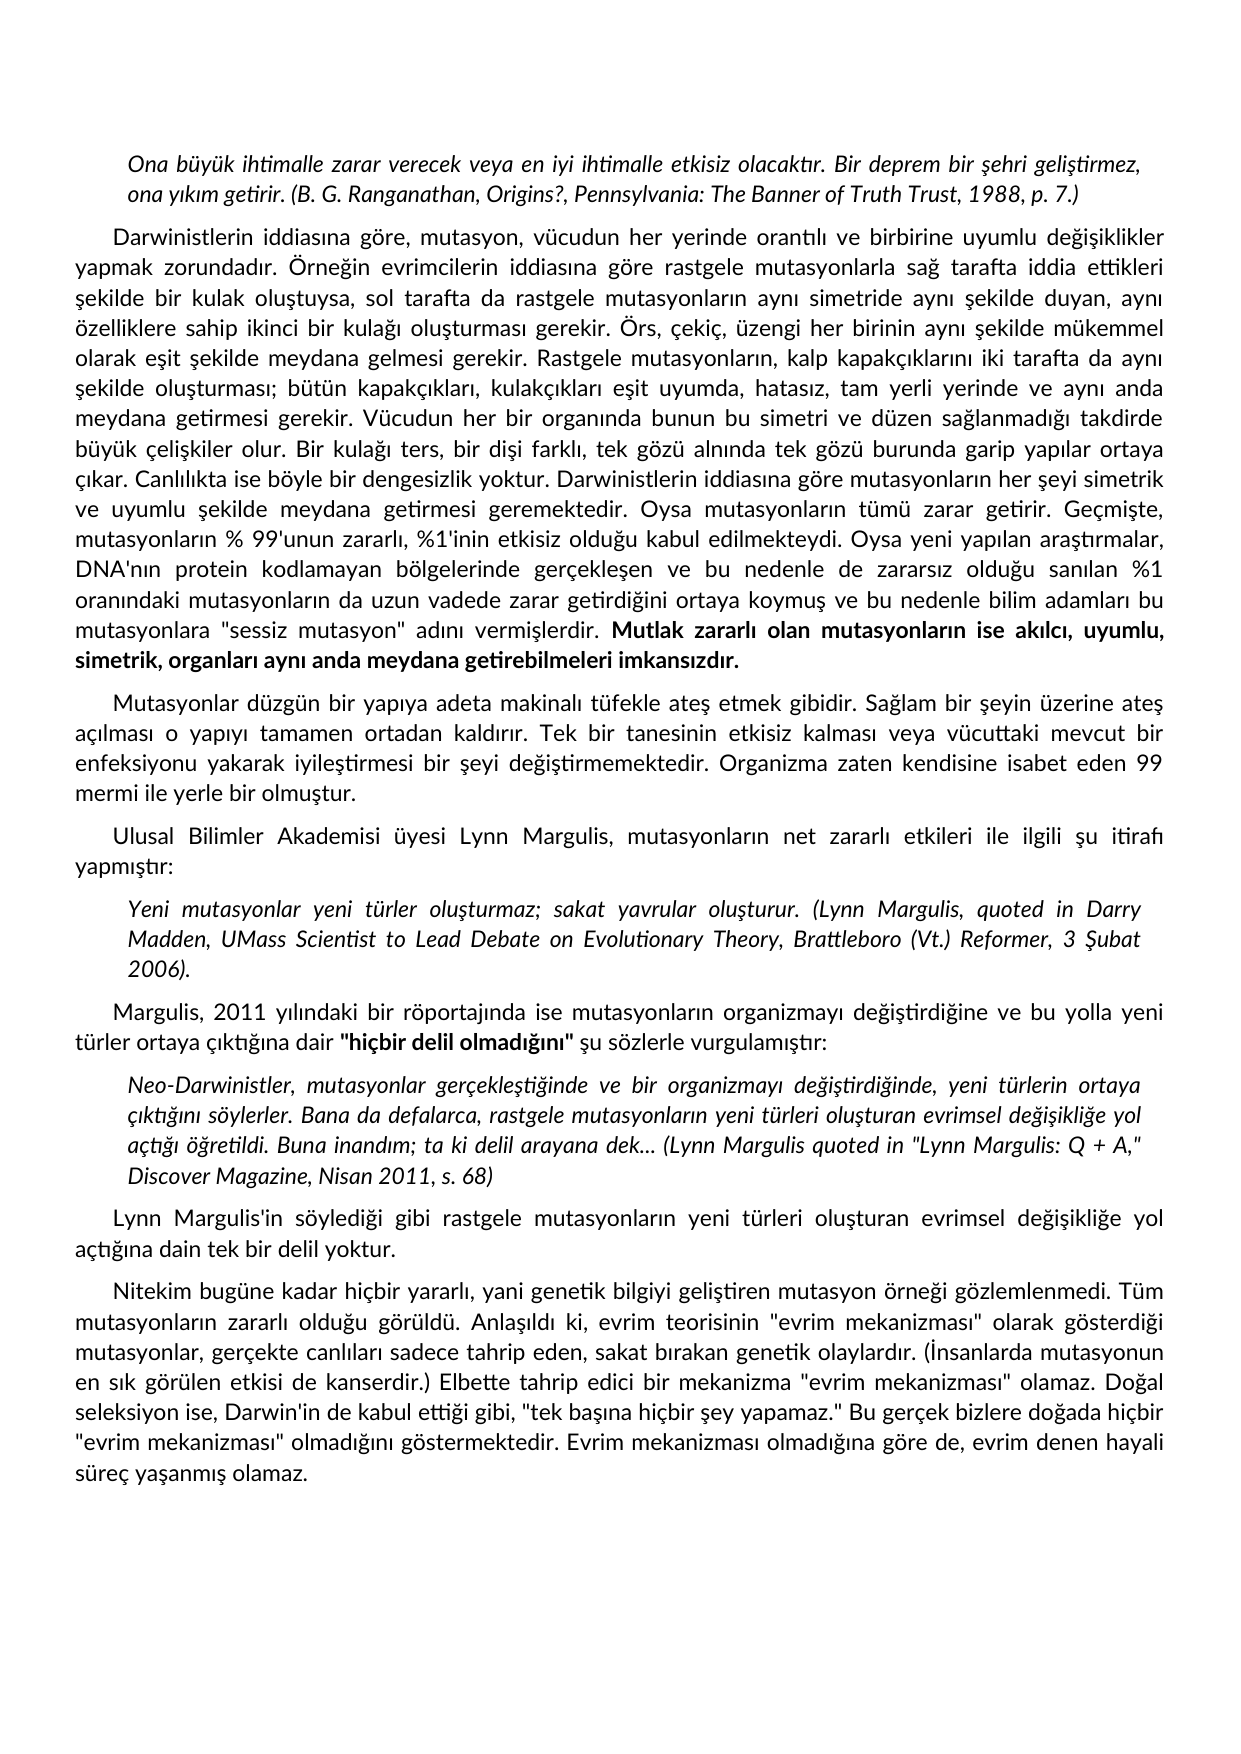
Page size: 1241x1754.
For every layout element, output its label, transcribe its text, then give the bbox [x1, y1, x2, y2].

text Neo-Darwinistler, mutasyonlar gerçekleştiğinde ve bir organizmayı değiştirdiğinde, yeni türlerin ortaya çıktığını söylerler. Bana da defalarca, rastgele mutasyonların yeni türleri oluşturan evrimsel değişikliğe yol açtığı öğretildi. Buna inandım; ta ki delil arayana dek... (Lynn Margulis quoted in "Lynn Margulis: Q + A," Discover Magazine, Nisan 2011, s. 68) [127, 1071, 1143, 1189]
text Lynn Margulis'in söylediği gibi rastgele mutasyonların yeni türleri oluşturan evrimsel değişikliğe yol açtığına dain tek bir delil yoktur. [75, 1204, 1165, 1262]
text Yeni mutasyonlar yeni türler oluşturmaz; sakat yavrular oluşturur. (Lynn Margulis, quoted in Darry Madden, UMass Scientist to Lead Debate on Evolutionary Theory, Brattleboro (Vt.) Reformer, 3 Şubat 2006). [127, 895, 1143, 983]
text Margulis, 2011 yılındaki bir röportajında ise mutasyonların organizmayı değiştirdiğine ve bu yolla yeni türler ortaya çıktığına dair "hiçbir delil olmadığını" şu sözlerle vurgulamıştır: [75, 998, 1165, 1056]
text Ona büyük ihtimalle zarar verecek veya en iyi ihtimalle etkisiz olacaktır. Bir deprem bir şehri geliştirmez, ona yıkım getirir. (B. G. Ranganathan, Origins?, Pennsylvania: The Banner of Truth Trust, 1988, p. 7.) [127, 150, 1143, 208]
text Ulusal Bilimler Akademisi üyesi Lynn Margulis, mutasyonların net zararlı etkileri ile ilgili şu itirafı yapmıştır: [75, 822, 1165, 879]
text Darwinistlerin iddiasına göre, mutasyon, vücudun her yerinde orantılı ve birbirine uyumlu değişiklikler yapmak zorundadır. Örneğin evrimcilerin iddiasına göre rastgele mutasyonlarla sağ tarafta iddia ettikleri şekilde bir kulak oluştuysa, sol tarafta da rastgele mutasyonların aynı simetride aynı şekilde duyan, aynı özelliklere sahip ikinci bir kulağı oluşturması gerekir. Örs, çekiç, üzengi her birinin aynı şekilde mükemmel olarak eşit şekilde meydana gelmesi gerekir. Rastgele mutasyonların, kalp kapakçıklarını iki tarafta da aynı şekilde oluşturması; bütün kapakçıkları, kulakçıkları eşit uyumda, hatasız, tam yerli yerinde ve aynı anda meydana getirmesi gerekir. Vücudun her bir organında bunun bu simetri ve düzen sağlanmadığı takdirde büyük çelişkiler olur. Bir kulağı ters, bir dişi farklı, tek gözü alnında tek gözü burunda garip yapılar ortaya çıkar. Canlılıkta ise böyle bir dengesizlik yoktur. Darwinistlerin iddiasına göre mutasyonların her şeyi simetrik ve uyumlu şekilde meydana getirmesi geremektedir. Oysa mutasyonların tümü zarar getirir. Geçmişte, mutasyonların % 99'unun zararlı, %1'inin etkisiz olduğu kabul edilmekteydi. Oysa yeni yapılan araştırmalar, DNA'nın protein kodlamayan bölgelerinde gerçekleşen ve bu nedenle de zararsız olduğu sanılan %1 oranındaki mutasyonların da uzun vadede zarar getirdiğini ortaya koymuş ve bu nedenle bilim adamları bu mutasyonlara "sessiz mutasyon" adını vermişlerdir. Mutlak zararlı olan mutasyonların ise akılcı, uyumlu, simetrik, organları aynı anda meydana getirebilmeleri imkansızdır. [75, 223, 1165, 673]
text Nitekim bugüne kadar hiçbir yararlı, yani genetik bilgiyi geliştiren mutasyon örneği gözlemlenmedi. Tüm mutasyonların zararlı olduğu görüldü. Anlaşıldı ki, evrim teorisinin "evrim mekanizması" olarak gösterdiği mutasyonlar, gerçekte canlıları sadece tahrip eden, sakat bırakan genetik olaylardır. (İnsanlarda mutasyonun en sık görülen etkisi de kanserdir.) Elbette tahrip edici bir mekanizma "evrim mekanizması" olamaz. Doğal seleksiyon ise, Darwin'in de kabul ettiği gibi, "tek başına hiçbir şey yapamaz." Bu gerçek bizlere doğada hiçbir "evrim mekanizması" olmadığını göstermektedir. Evrim mekanizması olmadığına göre de, evrim denen hayali süreç yaşanmış olamaz. [75, 1277, 1165, 1486]
text Mutasyonlar düzgün bir yapıya adeta makinalı tüfekle ateş etmek gibidir. Sağlam bir şeyin üzerine ateş açılması o yapıyı tamamen ortadan kaldırır. Tek bir tanesinin etkisiz kalması veya vücuttaki mevcut bir enfeksiyonu yakarak iyileştirmesi bir şeyi değiştirmemektedir. Organizma zaten kendisine isabet eden 99 mermi ile yerle bir olmuştur. [75, 688, 1165, 807]
